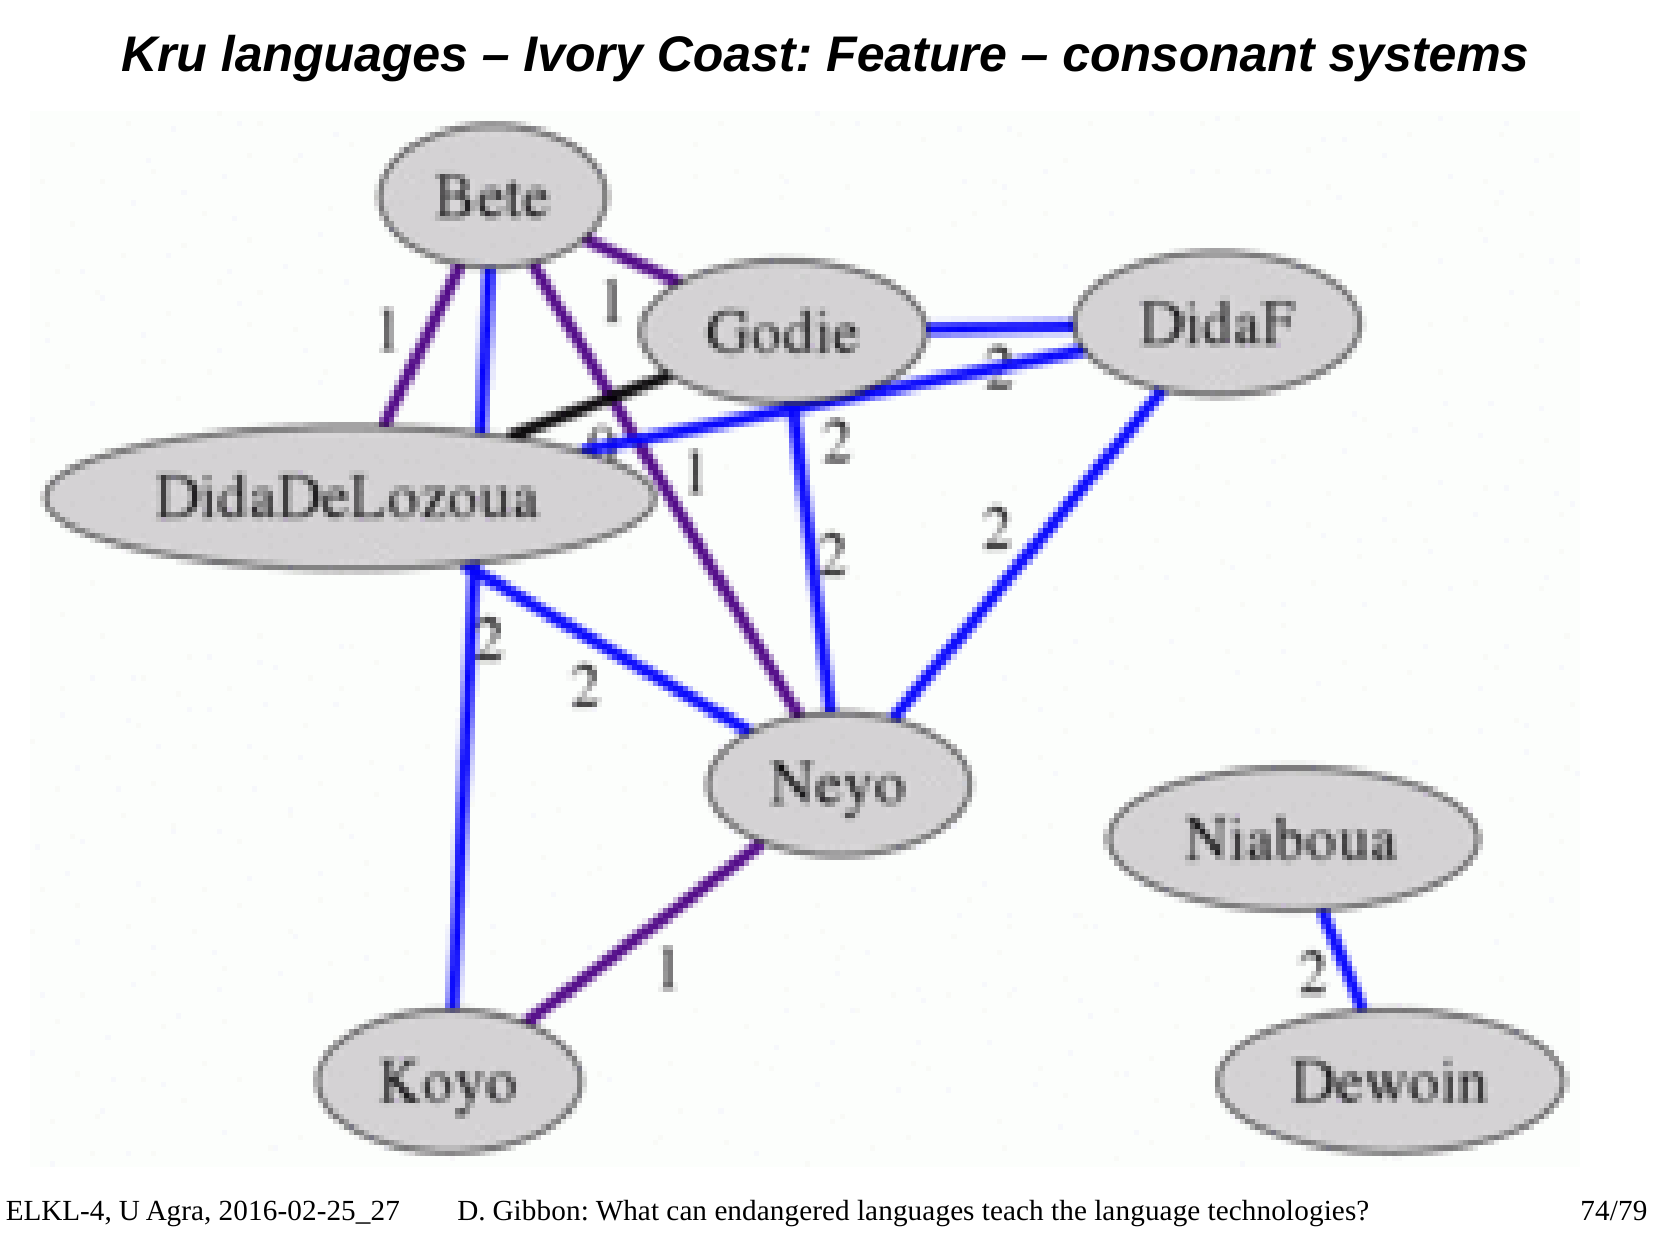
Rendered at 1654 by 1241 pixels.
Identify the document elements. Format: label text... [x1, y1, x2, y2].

picture [30, 111, 1646, 1167]
title Kru languages – Ivory Coast: Feature – consonant systems [0, 2, 1654, 106]
